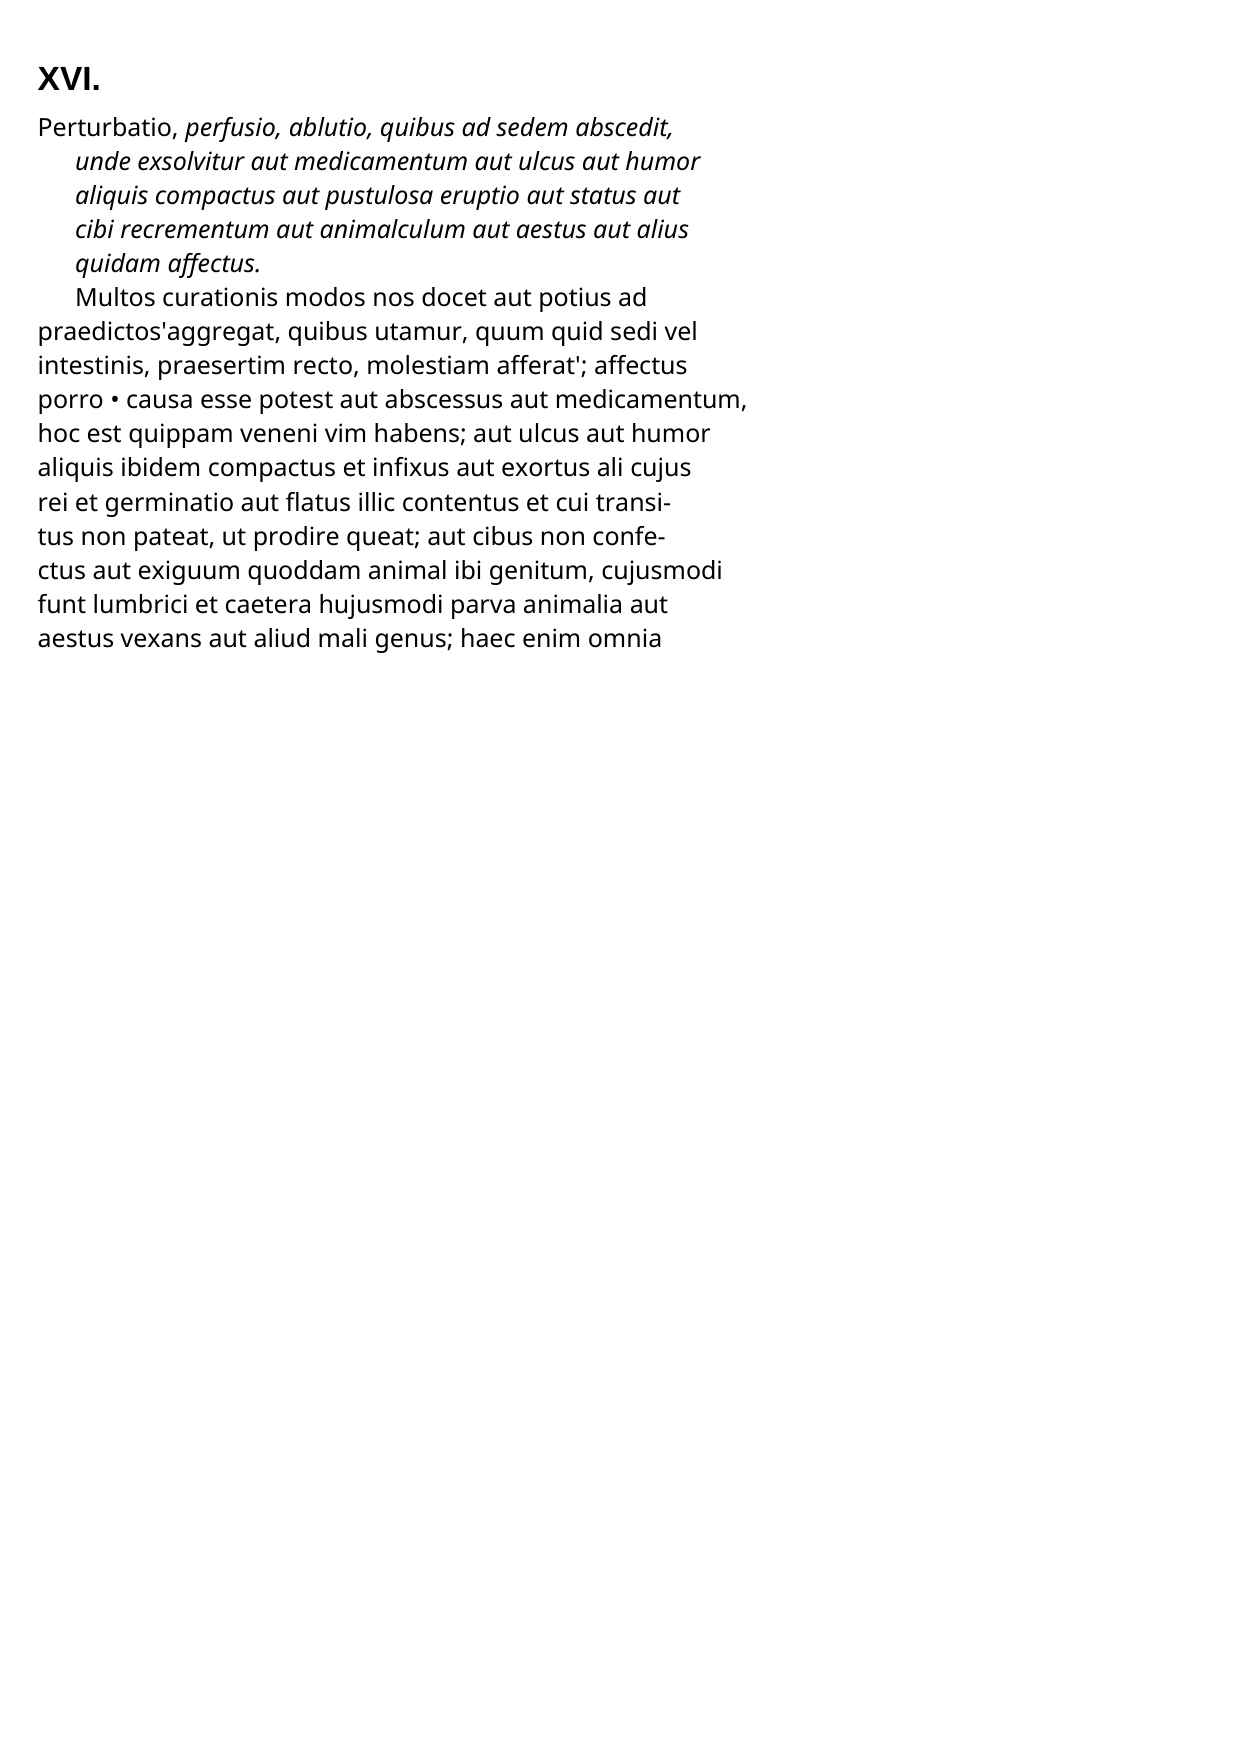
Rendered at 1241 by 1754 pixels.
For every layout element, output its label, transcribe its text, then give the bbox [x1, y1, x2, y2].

text Multos curationis modos nos docet aut potius ad praedictos'aggregat, quibus utamur, quum quid sedi vel intestinis, praesertim recto, molestiam afferat'; affectus porro • causa esse potest aut abscessus aut medicamentum, hoc est quippam veneni vim habens; aut ulcus aut humor aliquis ibidem compactus et infixus aut exortus ali cujus rei et germinatio aut flatus illic contentus et cui transi- tus non pateat, ut prodire queat; aut cibus non confe- ctus aut exiguum quoddam animal ibi genitum, cujusmodi funt lumbrici et caetera hujusmodi parva animalia aut aestus vexans aut aliud mali genus; haec enim omnia [37, 280, 1203, 654]
subtitle XVI. [37, 58, 1203, 97]
text Perturbatio, perfusio, ablutio, quibus ad sedem abscedit, unde exsolvitur aut medicamentum aut ulcus aut humor aliquis compactus aut pustulosa eruptio aut status aut cibi recrementum aut animalculum aut aestus aut alius quidam affectus. [37, 109, 1203, 280]
